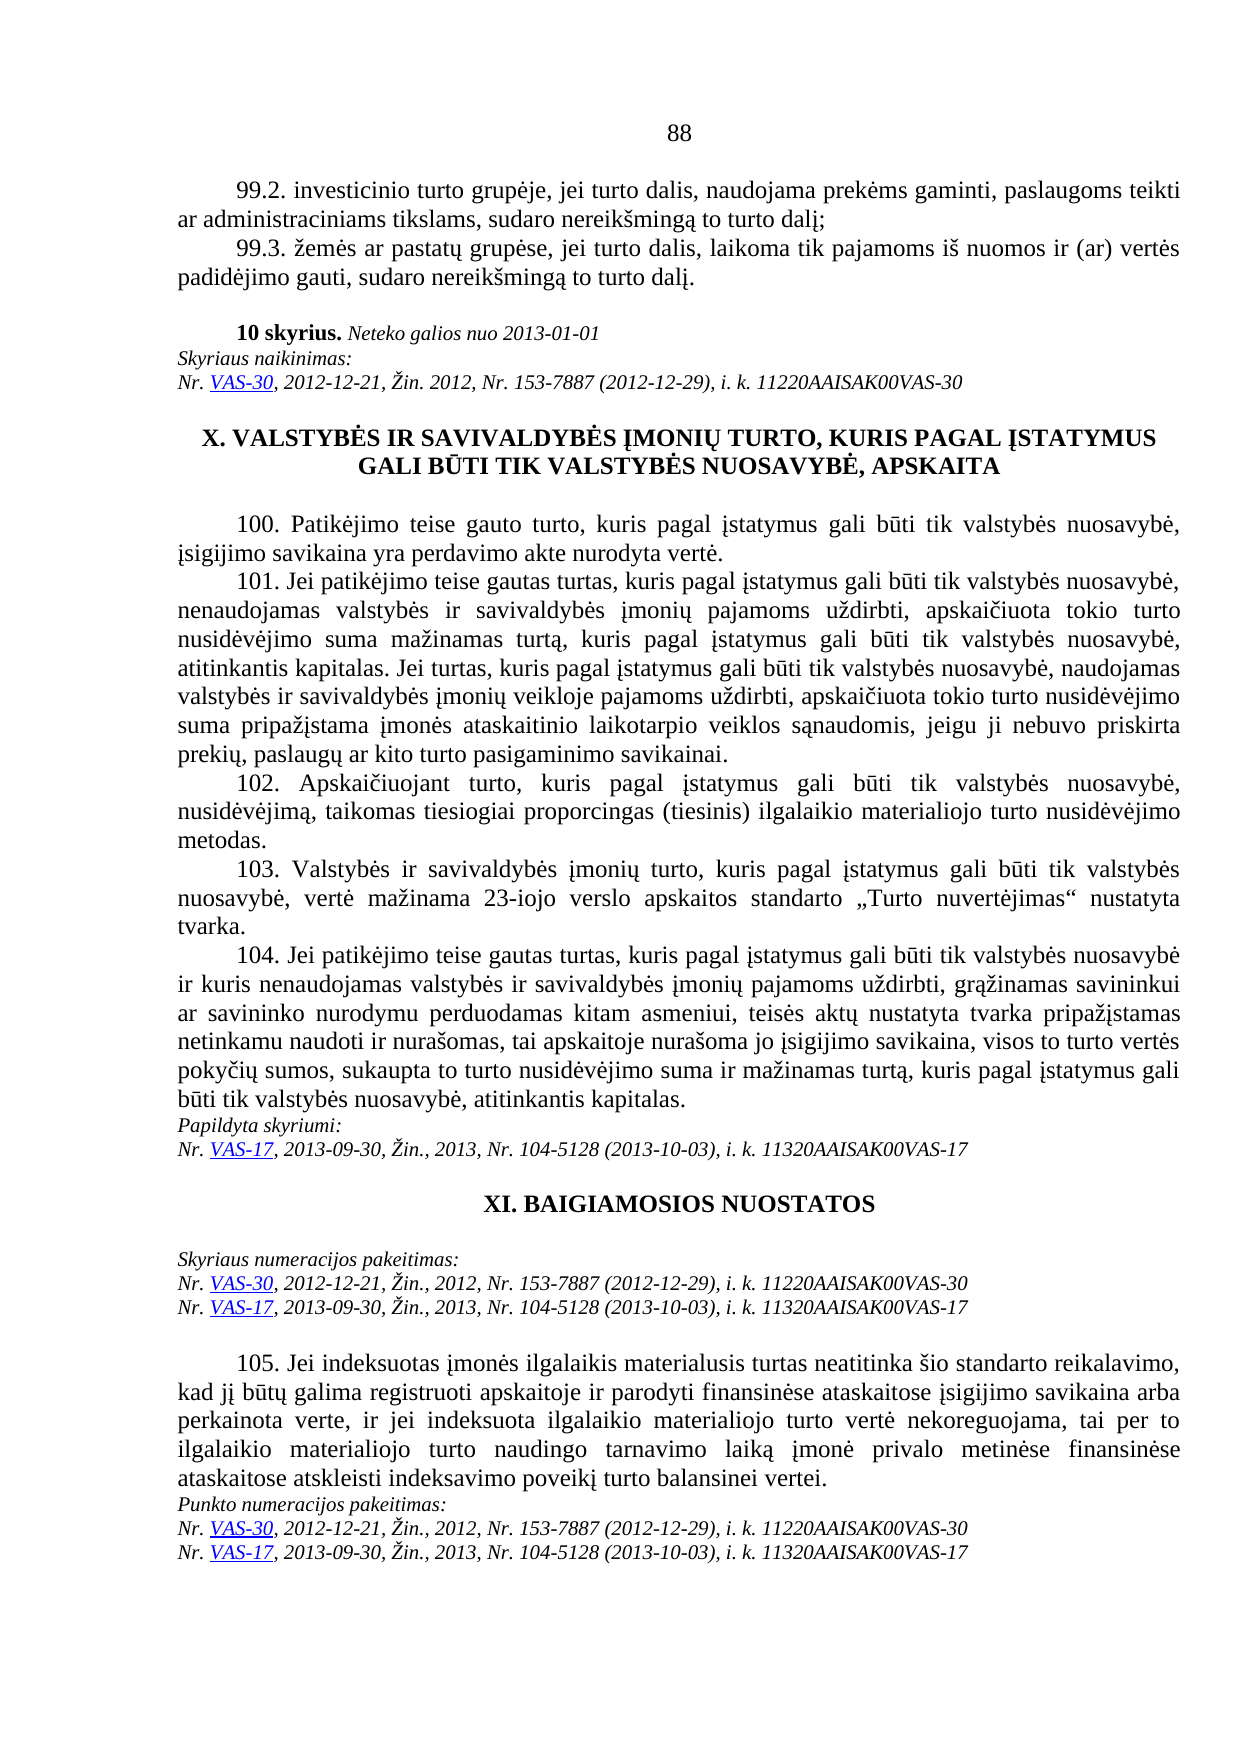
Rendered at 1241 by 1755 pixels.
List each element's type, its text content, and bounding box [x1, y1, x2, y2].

text 10 skyrius. Neteko galios nuo 2013-01-01 [177, 319, 1181, 346]
text Skyriaus naikinimas: [177, 346, 1181, 370]
text Nr. VAS-30, 2012-12-21, Žin. 2012, Nr. 153-7887 (2012-12-29), i. k. 11220AAISAK00VAS-30 [177, 370, 1181, 394]
text Nr. VAS-17, 2013-09-30, Žin., 2013, Nr. 104-5128 (2013-10-03), i. k. 11320AAISAK00VAS-17 [177, 1137, 1181, 1161]
text 99.3. žemės ar pastatų grupėse, jei turto dalis, laikoma tik pajamoms iš nuomos ir (ar) vertės padidėjimo gauti, sudaro nereikšmingą to turto dalį. [177, 233, 1181, 291]
text Nr. VAS-17, 2013-09-30, Žin., 2013, Nr. 104-5128 (2013-10-03), i. k. 11320AAISAK00VAS-17 [177, 1295, 1181, 1319]
text Skyriaus numeracijos pakeitimas: [177, 1247, 1181, 1271]
text Papildyta skyriumi: [177, 1113, 1181, 1137]
text 99.2. investicinio turto grupėje, jei turto dalis, naudojama prekėms gaminti, paslaugoms teikti ar administraciniams tikslams, sudaro nereikšmingą to turto dalį; [177, 176, 1181, 233]
text 104. Jei patikėjimo teise gautas turtas, kuris pagal įstatymus gali būti tik valstybės nuosavybė ir kuris nenaudojamas valstybės ir savivaldybės įmonių pajamoms uždirbti, grąžinamas savininkui ar savininko nurodymu perduodamas kitam asmeniui, teisės aktų nustatyta tvarka pripažįstamas netinkamu naudoti ir nurašomas, tai apskaitoje nurašoma jo įsigijimo savikaina, visos to turto vertės pokyčių sumos, sukaupta to turto nusidėvėjimo suma ir mažinamas turtą, kuris pagal įstatymus gali būti tik valstybės nuosavybė, atitinkantis kapitalas. [177, 940, 1181, 1113]
text Nr. VAS-30, 2012-12-21, Žin., 2012, Nr. 153-7887 (2012-12-29), i. k. 11220AAISAK00VAS-30 [177, 1516, 1181, 1540]
text Punkto numeracijos pakeitimas: [177, 1492, 1181, 1516]
text X. VALSTYBĖS ir savivaldybĖS įmonių Turto, kuris pagal įstatymus gali būti tik valstybės nuosavybė, apskaita [177, 423, 1181, 480]
text Nr. VAS-17, 2013-09-30, Žin., 2013, Nr. 104-5128 (2013-10-03), i. k. 11320AAISAK00VAS-17 [177, 1540, 1181, 1564]
text 102. Apskaičiuojant turto, kuris pagal įstatymus gali būti tik valstybės nuosavybė, nusidėvėjimą, taikomas tiesiogiai proporcingas (tiesinis) ilgalaikio materialiojo turto nusidėvėjimo metodas. [177, 768, 1181, 854]
text 100. Patikėjimo teise gauto turto, kuris pagal įstatymus gali būti tik valstybės nuosavybė, įsigijimo savikaina yra perdavimo akte nurodyta vertė. [177, 509, 1181, 566]
text Nr. VAS-30, 2012-12-21, Žin., 2012, Nr. 153-7887 (2012-12-29), i. k. 11220AAISAK00VAS-30 [177, 1271, 1181, 1295]
text 105. Jei indeksuotas įmonės ilgalaikis materialusis turtas neatitinka šio standarto reikalavimo, kad jį būtų galima registruoti apskaitoje ir parodyti finansinėse ataskaitose įsigijimo savikaina arba perkainota verte, ir jei indeksuota ilgalaikio materialiojo turto vertė nekoreguojama, tai per to ilgalaikio materialiojo turto naudingo tarnavimo laiką įmonė privalo metinėse finansinėse ataskaitose atskleisti indeksavimo poveikį turto balansinei vertei. [177, 1348, 1181, 1492]
text 101. Jei patikėjimo teise gautas turtas, kuris pagal įstatymus gali būti tik valstybės nuosavybė, nenaudojamas valstybės ir savivaldybės įmonių pajamoms uždirbti, apskaičiuota tokio turto nusidėvėjimo suma mažinamas turtą, kuris pagal įstatymus gali būti tik valstybės nuosavybė, atitinkantis kapitalas. Jei turtas, kuris pagal įstatymus gali būti tik valstybės nuosavybė, naudojamas valstybės ir savivaldybės įmonių veikloje pajamoms uždirbti, apskaičiuota tokio turto nusidėvėjimo suma pripažįstama įmonės ataskaitinio laikotarpio veiklos sąnaudomis, jeigu ji nebuvo priskirta prekių, paslaugų ar kito turto pasigaminimo savikainai. [177, 566, 1181, 768]
text XI. BAIGIAMOSIOS NUOSTATOS [177, 1189, 1181, 1218]
text 103. Valstybės ir savivaldybės įmonių turto, kuris pagal įstatymus gali būti tik valstybės nuosavybė, vertė mažinama 23-iojo verslo apskaitos standarto „Turto nuvertėjimas“ nustatyta tvarka. [177, 854, 1181, 940]
